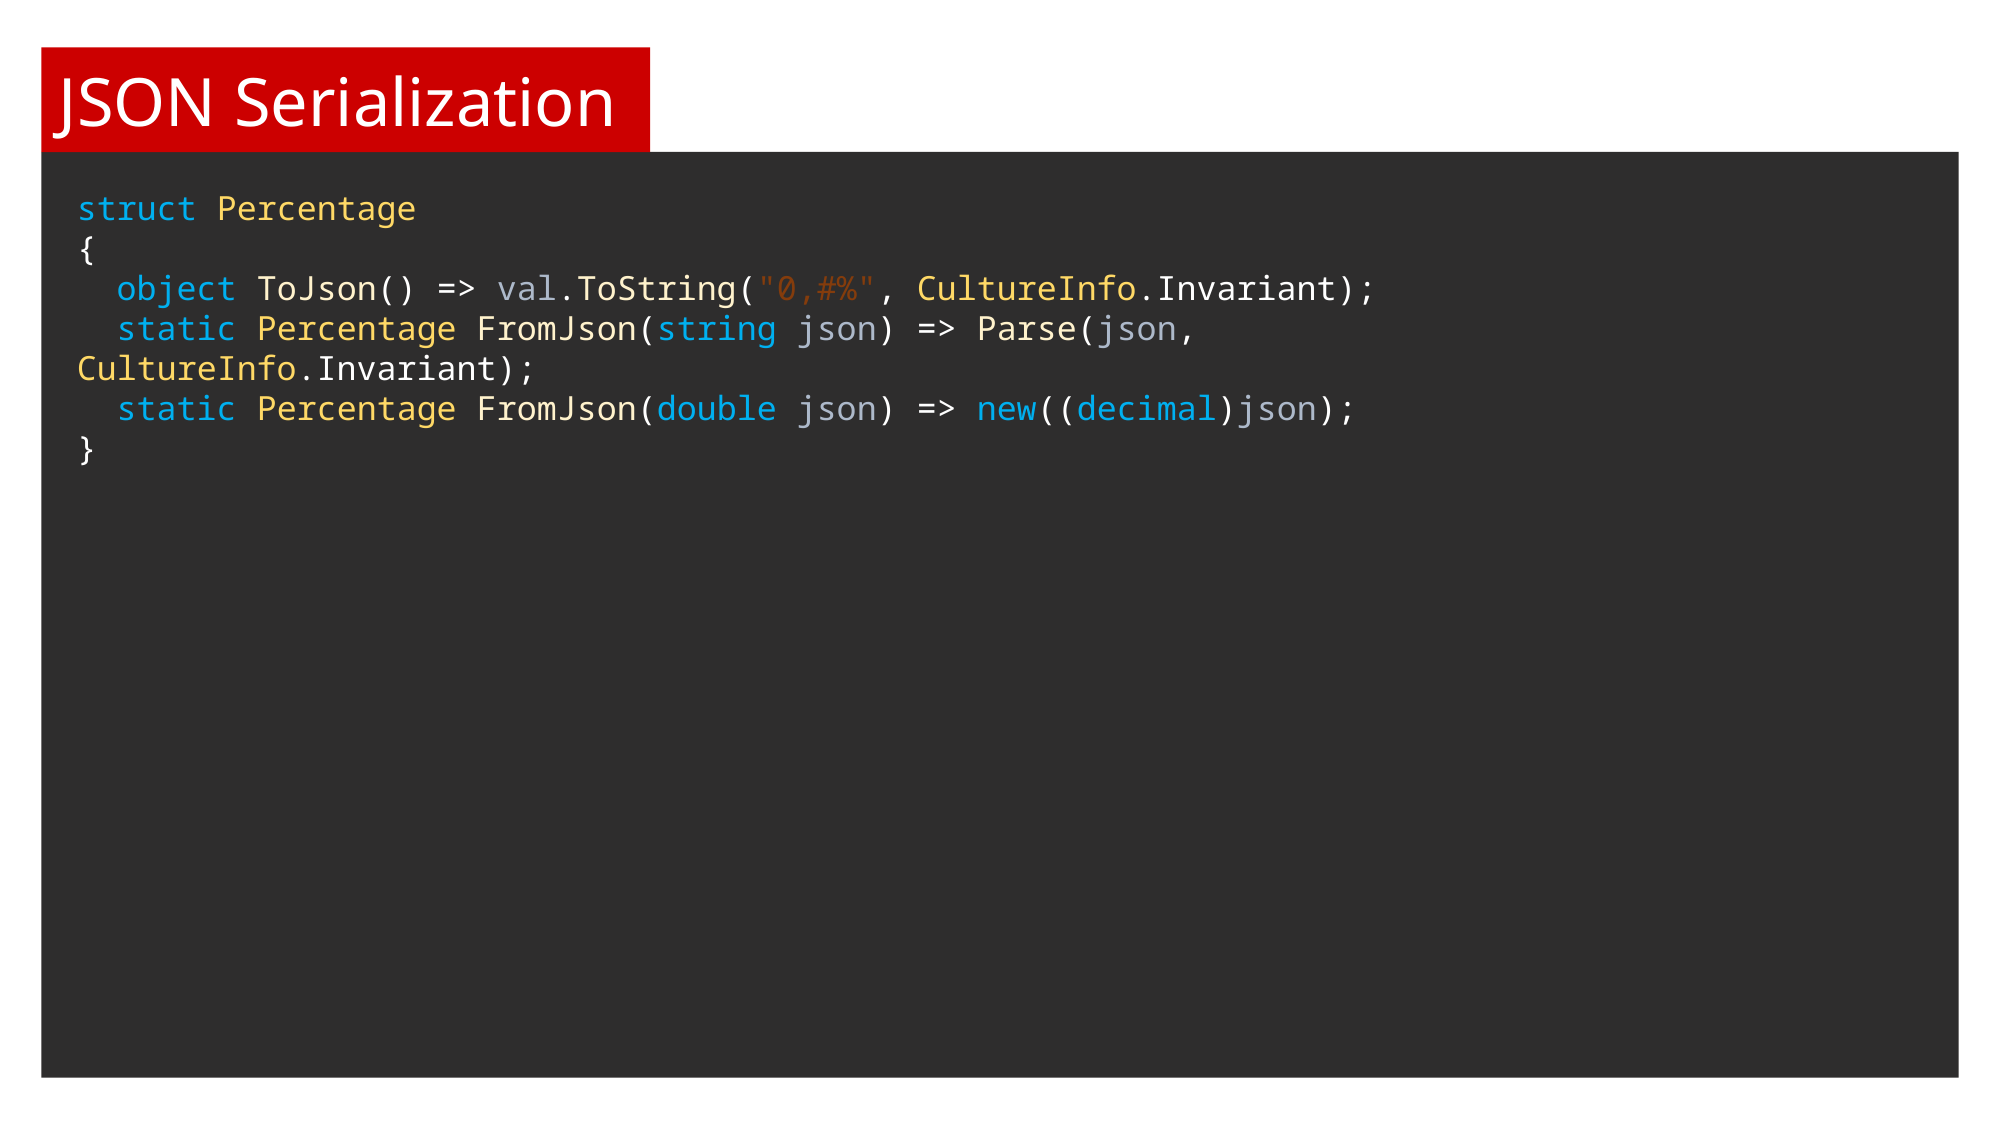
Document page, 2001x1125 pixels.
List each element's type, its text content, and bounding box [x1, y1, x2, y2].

text_box struct Percentage { object ToJson() => val.ToString("0,#%", CultureInfo.Invariant); static Percentage FromJson(string json) => Parse(json, CultureInfo.Invariant); static Percentage FromJson(double json) => new((decimal)json); } [41, 152, 1602, 437]
text_box [41, 152, 1959, 1078]
text_box JSON Serialization [41, 47, 651, 153]
